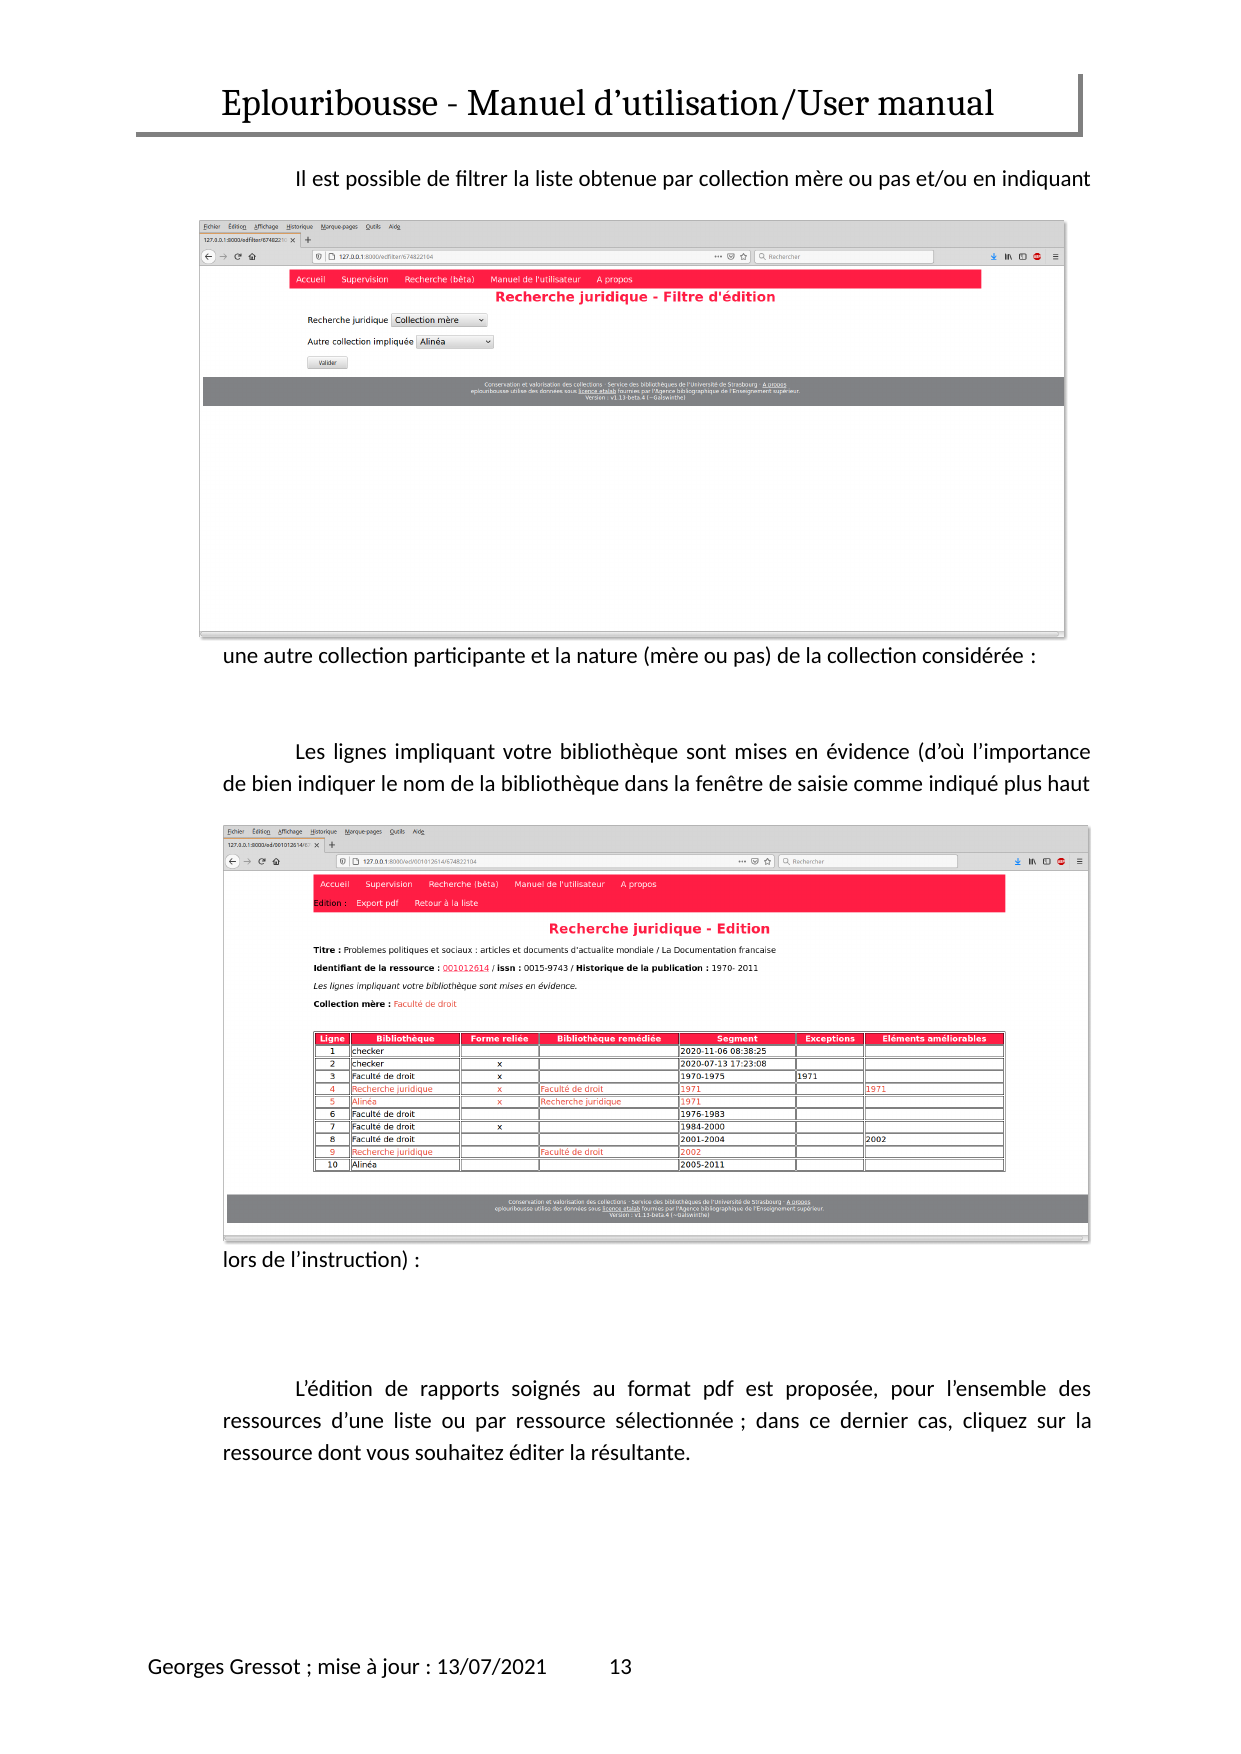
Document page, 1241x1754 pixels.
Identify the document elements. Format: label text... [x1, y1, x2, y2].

list Les lignes impliquant votre bibliothèque sont mises en évidence (d’où l’importance de bien indiquer le nom de la bibliothèque dans la fenêtre de saisie comme indiqué plus haut lors de l’instruction) : [223, 737, 1093, 1273]
list L’édition de rapports soignés au format pdf est proposée, pour l’ensemble des ressources d’une liste ou par ressource sélectionnée ; dans ce dernier cas, cliquez sur la ressource dont vous souhaitez éditer la résultante. [223, 1374, 1093, 1466]
list Il est possible de filtrer la liste obtenue par collection mère ou pas et/ou en indiquant une autre collection participante et la nature (mère ou pas) de la collection considérée : [223, 164, 1093, 669]
picture [197, 218, 1068, 641]
picture [221, 823, 1092, 1245]
